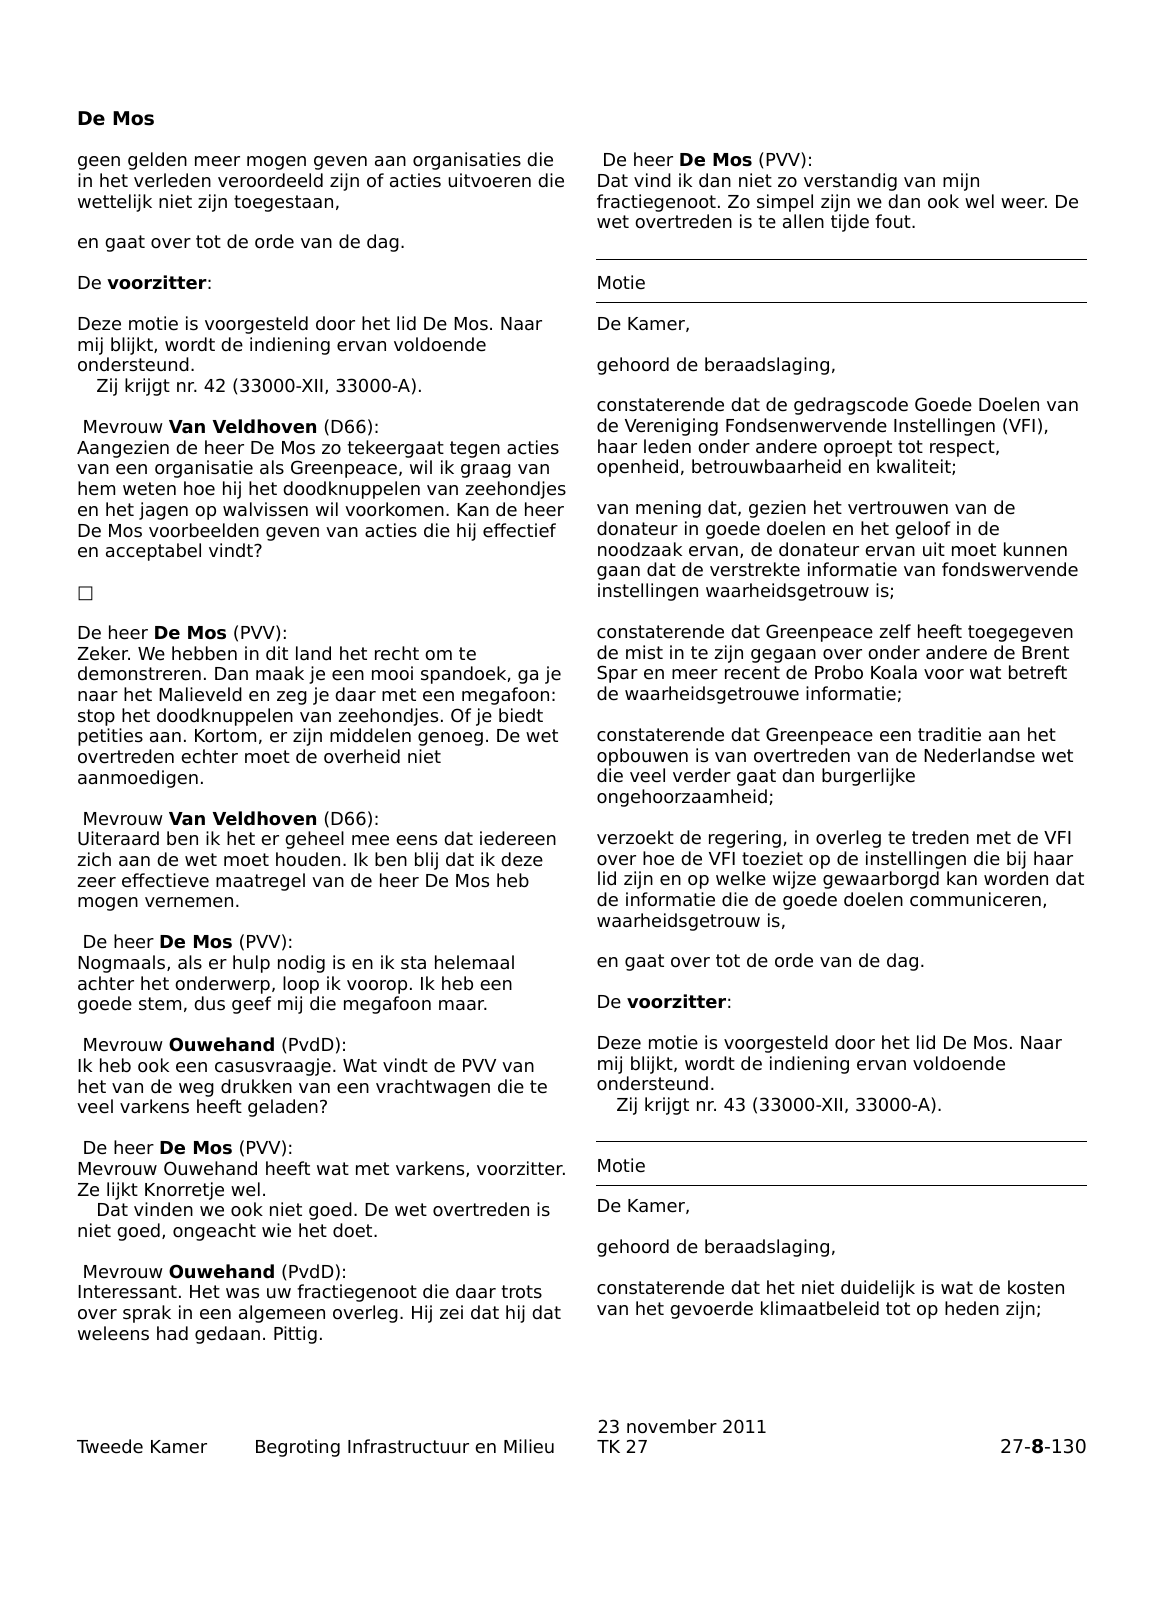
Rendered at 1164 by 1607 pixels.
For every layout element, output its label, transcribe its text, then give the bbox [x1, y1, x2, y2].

text De voorzitter: [77, 273, 567, 294]
text Interessant. Het was uw fractiegenoot die daar trots over sprak in een algemeen overleg. Hij zei dat hij dat weleens had gedaan. Pittig. [77, 1282, 567, 1344]
text Mevrouw Van Veldhoven (D66): [77, 417, 567, 437]
text en gaat over tot de orde van de dag. [596, 951, 1087, 972]
text Nogmaals, als er hulp nodig is en ik sta helemaal achter het onderwerp, loop ik voorop. Ik heb een goede stem, dus geef mij die megafoon maar. [77, 953, 567, 1015]
text Mevrouw Ouwehand (PvdD): [77, 1262, 567, 1282]
text van mening dat, gezien het vertrouwen van de donateur in goede doelen en het geloof in de noodzaak ervan, de donateur ervan uit moet kunnen gaan dat de verstrekte informatie van fondswervende instellingen waarheidsgetrouw is; [596, 498, 1087, 602]
text Mevrouw Ouwehand (PvdD): [77, 1035, 567, 1056]
text Zeker. We hebben in dit land het recht om te demonstreren. Dan maak je een mooi spandoek, ga je naar het Malieveld en zeg je daar met een megafoon: stop het doodknuppelen van zeehondjes. Of je biedt petities aan. Kortom, er zijn middelen genoeg. De wet overtreden echter moet de overheid niet aanmoedigen. [77, 643, 567, 788]
text Deze motie is voorgesteld door het lid De Mos. Naar mij blijkt, wordt de indiening ervan voldoende ondersteund. [77, 314, 567, 376]
text Zij krijgt nr. 43 (33000-XII, 33000-A). [596, 1095, 1087, 1116]
text constaterende dat het niet duidelijk is wat de kosten van het gevoerde klimaatbeleid tot op heden zijn; [596, 1278, 1087, 1319]
text Mevrouw Ouwehand heeft wat met varkens, voorzitter. Ze lijkt Knorretje wel. [77, 1159, 567, 1200]
text gehoord de beraadslaging, [596, 1237, 1087, 1258]
text constaterende dat Greenpeace zelf heeft toegegeven de mist in te zijn gegaan over onder andere de Brent Spar en meer recent de Probo Koala voor wat betreft de waarheidsgetrouwe informatie; [596, 622, 1087, 705]
text Uiteraard ben ik het er geheel mee eens dat iedereen zich aan de wet moet houden. Ik ben blij dat ik deze zeer effectieve maatregel van de heer De Mos heb mogen vernemen. [77, 829, 567, 912]
text Dat vind ik dan niet zo verstandig van mijn fractiegenoot. Zo simpel zijn we dan ook wel weer. De wet overtreden is te allen tijde fout. [596, 171, 1087, 233]
text Aangezien de heer De Mos zo tekeergaat tegen acties van een organisatie als Greenpeace, wil ik graag van hem weten hoe hij het doodknuppelen van zeehondjes en het jagen op walvissen wil voorkomen. Kan de heer De Mos voorbeelden geven van acties die hij effectief en acceptabel vindt? [77, 437, 567, 562]
text Dat vinden we ook niet goed. De wet overtreden is niet goed, ongeacht wie het doet. [77, 1200, 567, 1242]
text constaterende dat Greenpeace een traditie aan het opbouwen is van overtreden van de Nederlandse wet die veel verder gaat dan burgerlijke ongehoorzaamheid; [596, 725, 1087, 808]
text Deze motie is voorgesteld door het lid De Mos. Naar mij blijkt, wordt de indiening ervan voldoende ondersteund. [596, 1033, 1087, 1095]
text De voorzitter: [596, 992, 1087, 1013]
text Motie [596, 1156, 1087, 1176]
text verzoekt de regering, in overleg te treden met de VFI over hoe de VFI toeziet op de instellingen die bij haar lid zijn en op welke wijze gewaarborgd kan worden dat de informatie die de goede doelen communiceren, waarheidsgetrouw is, [596, 828, 1087, 931]
text Ik heb ook een casusvraagje. Wat vindt de PVV van het van de weg drukken van een vrachtwagen die te veel varkens heeft geladen? [77, 1056, 567, 1118]
text Zij krijgt nr. 42 (33000-XII, 33000-A). [77, 376, 567, 397]
text De Kamer, [596, 1196, 1087, 1217]
text gehoord de beraadslaging, [596, 354, 1087, 375]
text Motie [596, 273, 1087, 294]
text en gaat over tot de orde van de dag. [77, 232, 567, 253]
text constaterende dat de gedragscode Goede Doelen van de Vereniging Fondsenwervende Instellingen (VFI), haar leden onder andere oproept tot respect, openheid, betrouwbaarheid en kwaliteit; [596, 395, 1087, 478]
text □ [77, 582, 567, 603]
text De heer De Mos (PVV): [77, 623, 567, 643]
text geen gelden meer mogen geven aan organisaties die in het verleden veroordeeld zijn of acties uitvoeren die wettelijk niet zijn toegestaan, [77, 150, 567, 212]
text De Kamer, [596, 314, 1087, 334]
text Mevrouw Van Veldhoven (D66): [77, 808, 567, 829]
text De heer De Mos (PVV): [596, 150, 1087, 171]
text De heer De Mos (PVV): [77, 932, 567, 953]
text De heer De Mos (PVV): [77, 1138, 567, 1159]
